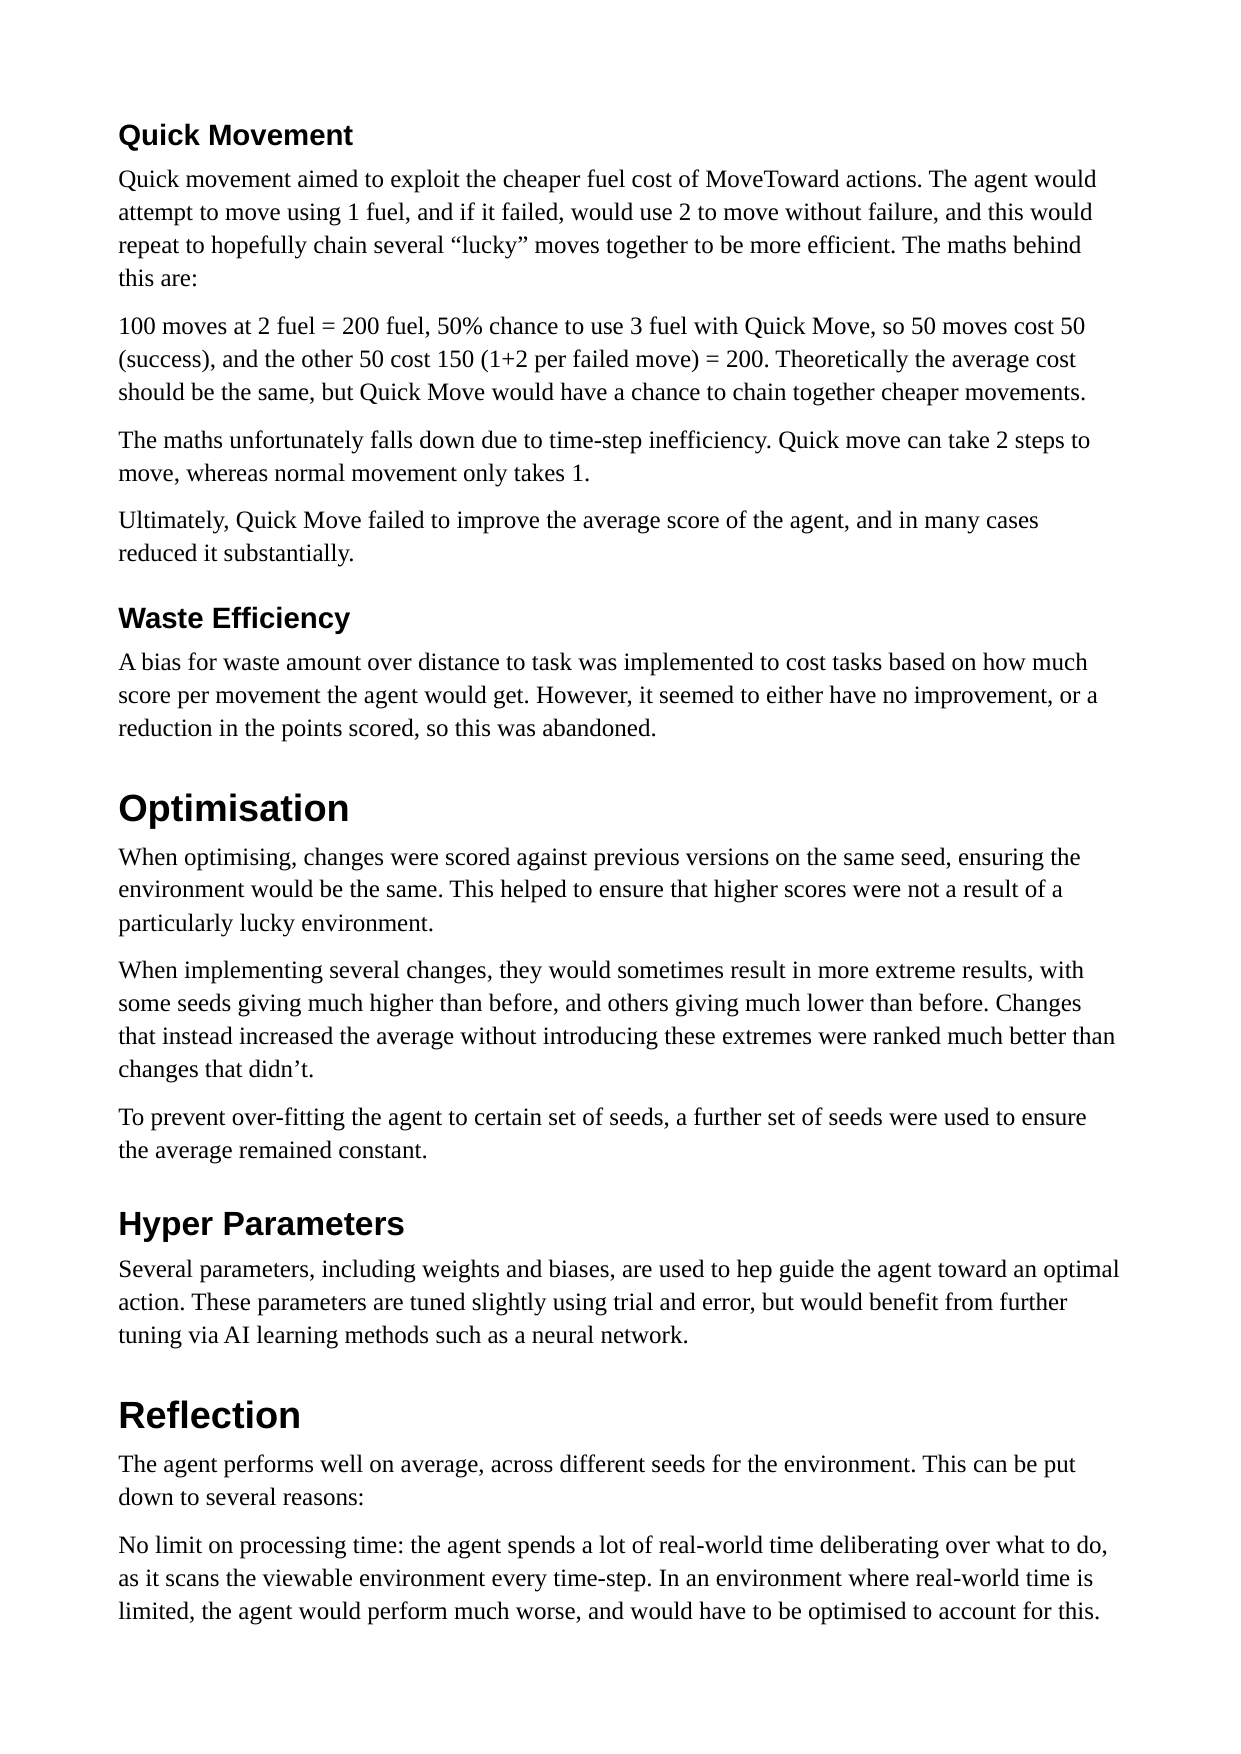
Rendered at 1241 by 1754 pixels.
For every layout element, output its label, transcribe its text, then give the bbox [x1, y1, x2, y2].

text Ultimately, Quick Move failed to improve the average score of the agent, and in many cases reduced it substantially. [118, 505, 1122, 567]
subtitle Quick Movement [118, 118, 1122, 152]
subtitle Optimisation [118, 785, 1122, 829]
text The maths unfortunately falls down due to time-step inefficiency. Quick move can take 2 steps to move, whereas normal movement only takes 1. [118, 425, 1122, 486]
subtitle Hyper Parameters [118, 1203, 1122, 1242]
text When optimising, changes were scored against previous versions on the same seed, ensuring the environment would be the same. This helped to ensure that higher scores were not a result of a particularly lucky environment. [118, 842, 1122, 936]
text Several parameters, including weights and biases, are used to hep guide the agent toward an optimal action. These parameters are tuned slightly using trial and error, but would benefit from further tuning via AI learning methods such as a neural network. [118, 1254, 1122, 1349]
subtitle Reflection [118, 1393, 1122, 1437]
text To prevent over-fitting the agent to certain set of seeds, a further set of seeds were used to ensure the average remained constant. [118, 1102, 1122, 1164]
text Quick movement aimed to exploit the cheaper fuel cost of MoveToward actions. The agent would attempt to move using 1 fuel, and if it failed, would use 2 to move without failure, and this would repeat to hopefully chain several “lucky” moves together to be more efficient. The maths behind this are: [118, 164, 1122, 292]
text A bias for waste amount over distance to task was implemented to cost tasks based on how much score per movement the agent would get. However, it seemed to either have no improvement, or a reduction in the points scored, so this was abandoned. [118, 647, 1122, 742]
text The agent performs well on average, across different seeds for the environment. This can be put down to several reasons: [118, 1449, 1122, 1511]
subtitle Waste Efficiency [118, 601, 1122, 634]
text When implementing several changes, they would sometimes result in more extreme results, with some seeds giving much higher than before, and others giving much lower than before. Changes that instead increased the average without introducing these extremes were ranked much better than changes that didn’t. [118, 955, 1122, 1083]
text 100 moves at 2 fuel = 200 fuel, 50% chance to use 3 fuel with Quick Move, so 50 moves cost 50 (success), and the other 50 cost 150 (1+2 per failed move) = 200. Theoretically the average cost should be the same, but Quick Move would have a chance to chain together cheaper movements. [118, 311, 1122, 406]
text No limit on processing time: the agent spends a lot of real-world time deliberating over what to do, as it scans the viewable environment every time-step. In an environment where real-world time is limited, the agent would perform much worse, and would have to be optimised to account for this. [118, 1530, 1122, 1625]
